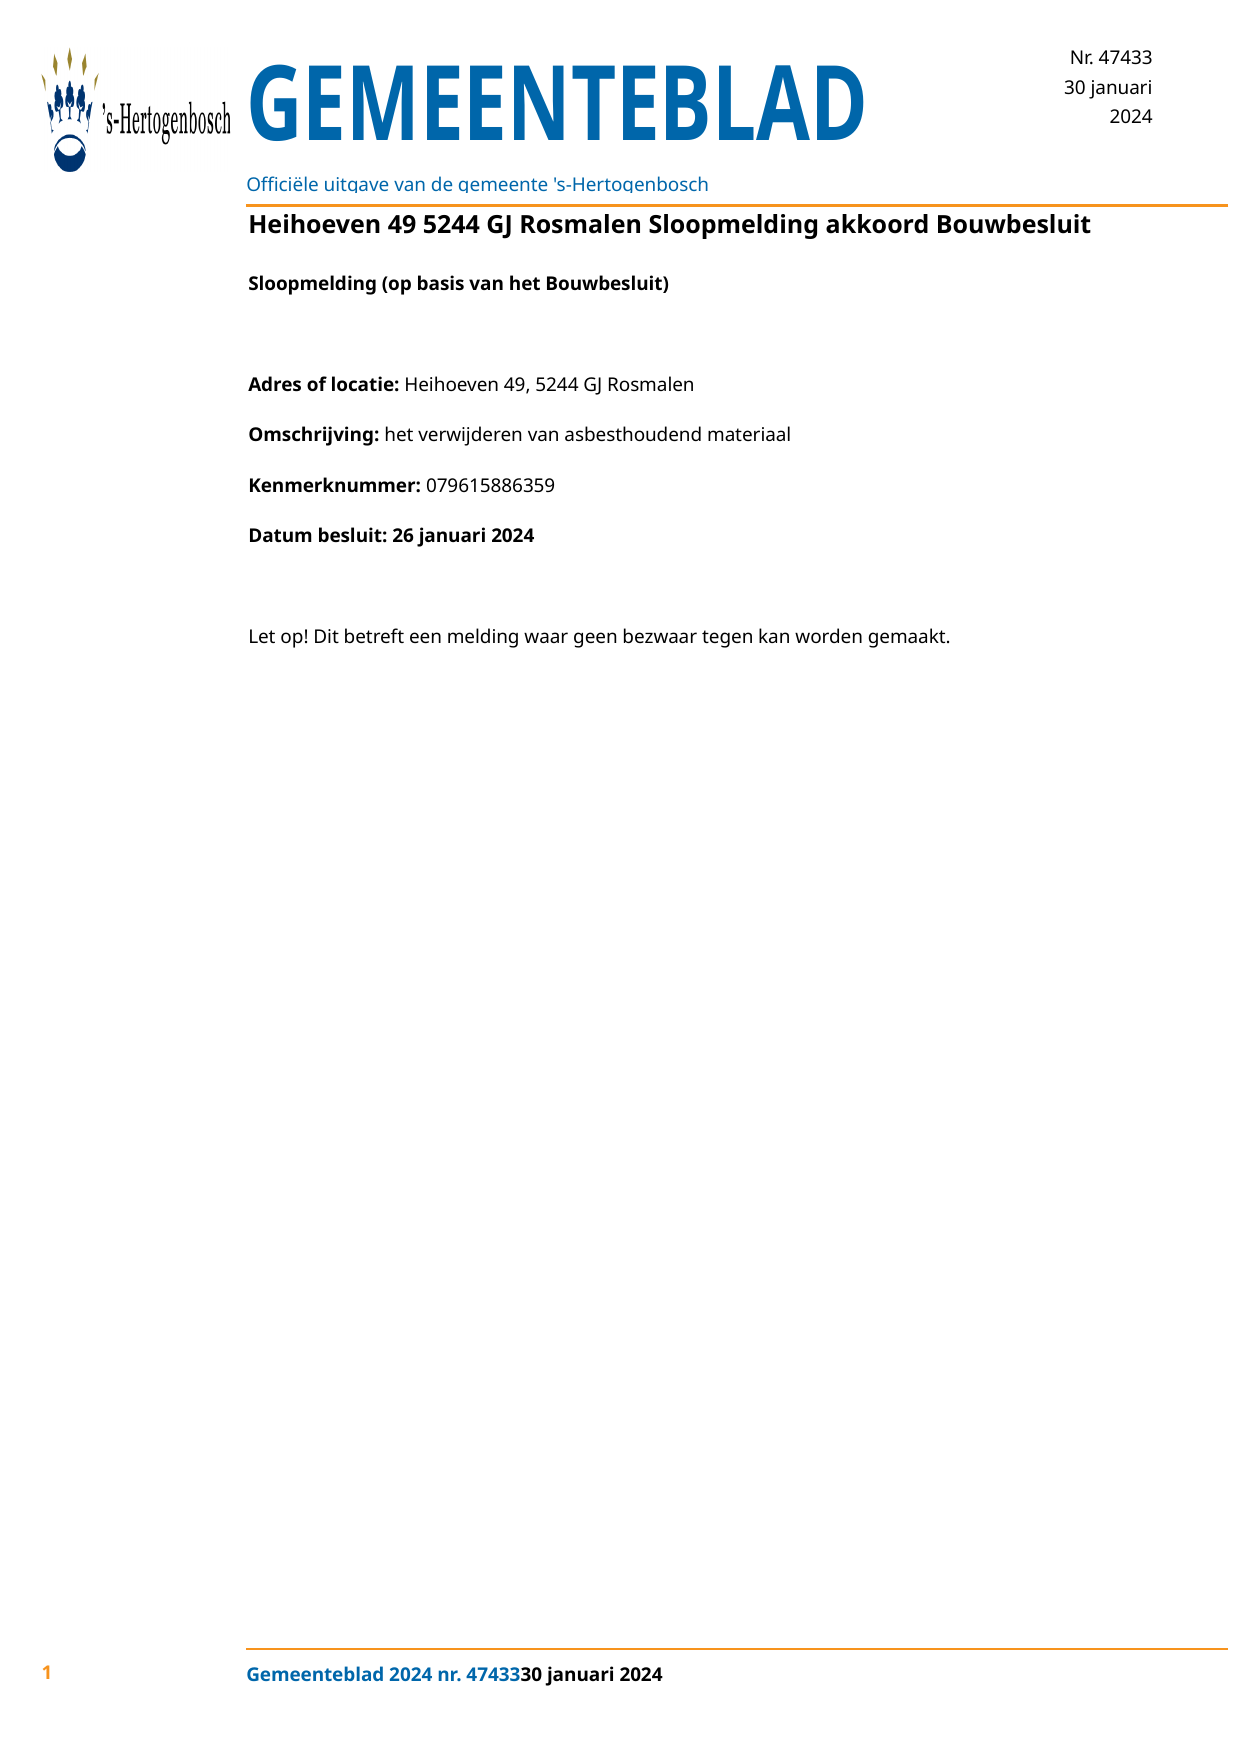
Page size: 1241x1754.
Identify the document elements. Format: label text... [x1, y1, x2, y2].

text Let op! Dit betreft een melding waar geen bezwaar tegen kan worden gemaakt. [248, 623, 1152, 649]
picture [41, 47, 231, 172]
text Adres of locatie: Heihoeven 49, 5244 GJ Rosmalen [248, 371, 1152, 397]
text Datum besluit: 26 januari 2024 [248, 522, 1152, 548]
text Sloopmelding (op basis van het Bouwbesluit) [248, 270, 1152, 296]
text Kenmerknummer: 079615886359 [248, 472, 1152, 498]
text Heihoeven 49 5244 GJ Rosmalen Sloopmelding akkoord Bouwbesluit [248, 207, 1152, 241]
text Omschrijving: het verwijderen van asbesthoudend materiaal [248, 422, 1152, 447]
